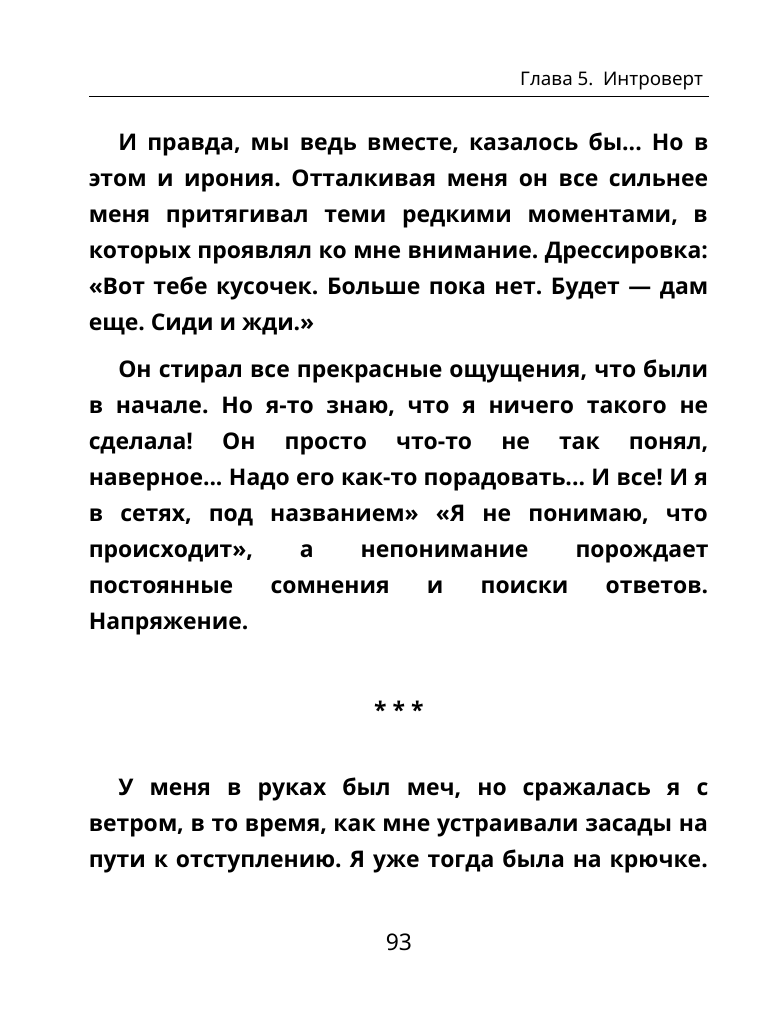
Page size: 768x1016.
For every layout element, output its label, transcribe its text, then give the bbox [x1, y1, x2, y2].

text Он стирал все прекрасные ощущения, что были в начале. Но я-то знаю, что я ничего такого не сделала! Он просто что-то не так понял, наверное... Надо его как-то порадовать... И все! И я в сетях, под названием» «Я не понимаю, что происходит», а непонимание порождает постоянные сомнения и поиски ответов. Напряжение. [88, 353, 709, 636]
subtitle * * * [88, 694, 709, 725]
text У меня в руках был меч, но сражалась я с ветром, в то время, как мне устраивали засады на пути к отступлению. Я уже тогда была на крючке. [88, 771, 709, 874]
text И правда, мы ведь вместе, казалось бы... Но в этом и ирония. Отталкивая меня он все сильнее меня притягивал теми редкими моментами, в которых проявлял ко мне внимание. Дрессировка: «Вот тебе кусочек. Больше пока нет. Будет — дам еще. Сиди и жди.» [88, 126, 709, 337]
